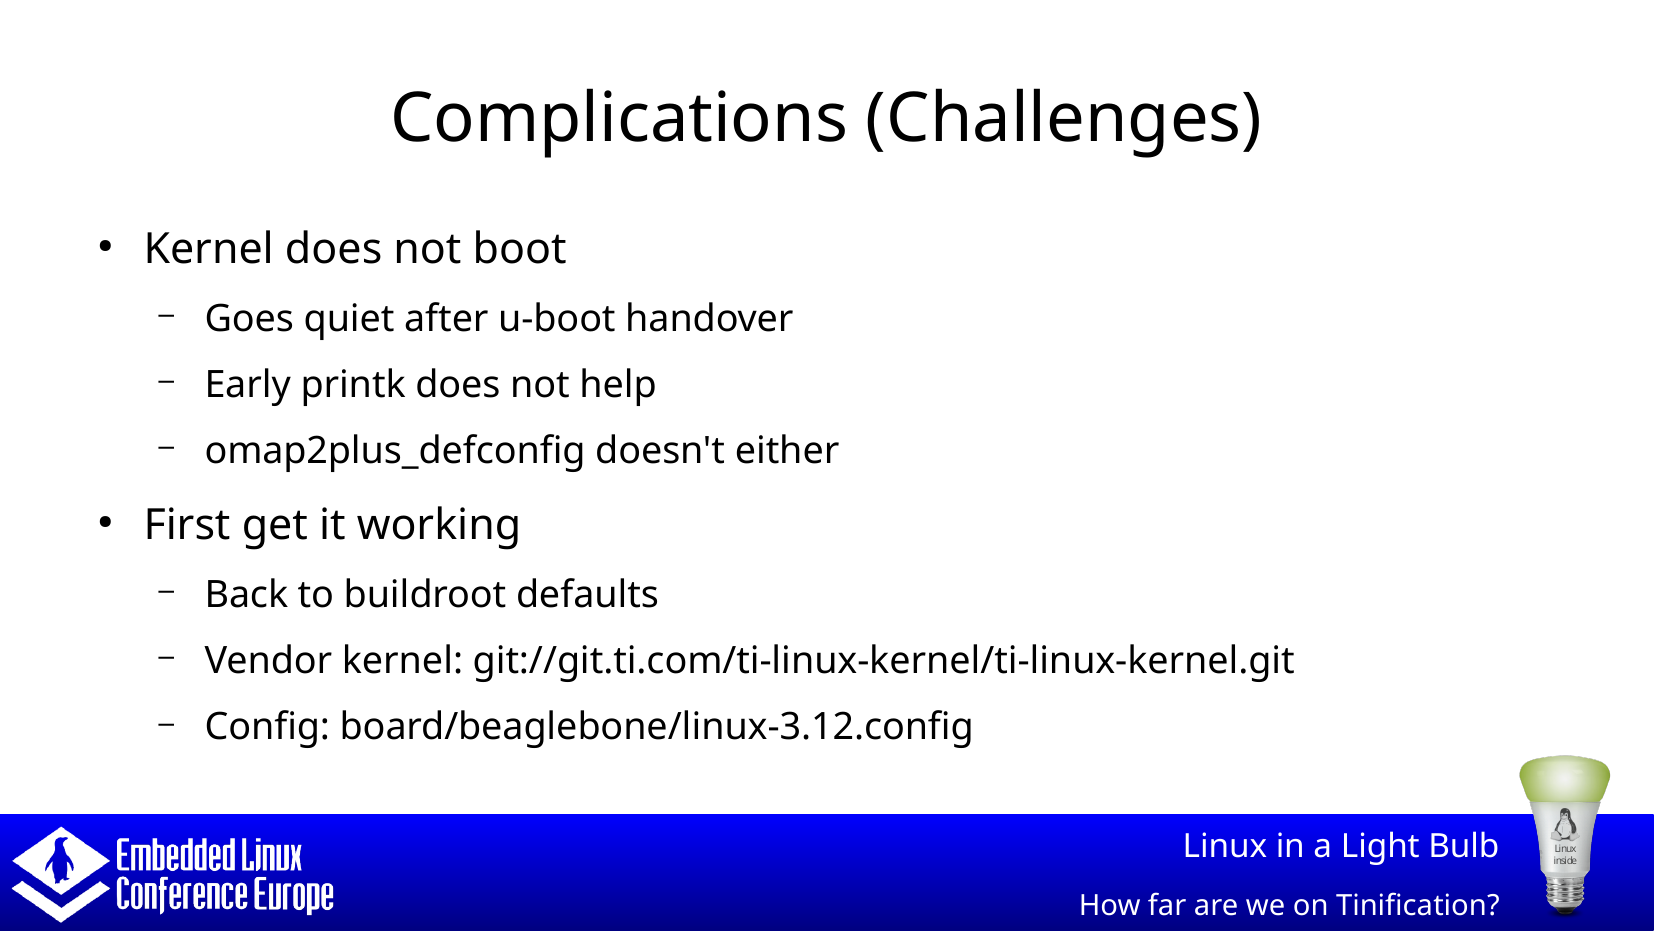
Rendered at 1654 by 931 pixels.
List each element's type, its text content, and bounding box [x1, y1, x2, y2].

picture [7, 821, 338, 927]
list Kernel does not boot Goes quiet after u-boot handover Early printk does not help omap2plus_defconfig doesn't either First get it working Back to buildroot defaults Vendor kernel: git://git.ti.com/ti-linux-kernel/ti-linux-kernel.git Config: board/beaglebone/linux-3.12.config [82, 217, 1571, 758]
title Complications (Challenges) [82, 37, 1571, 193]
